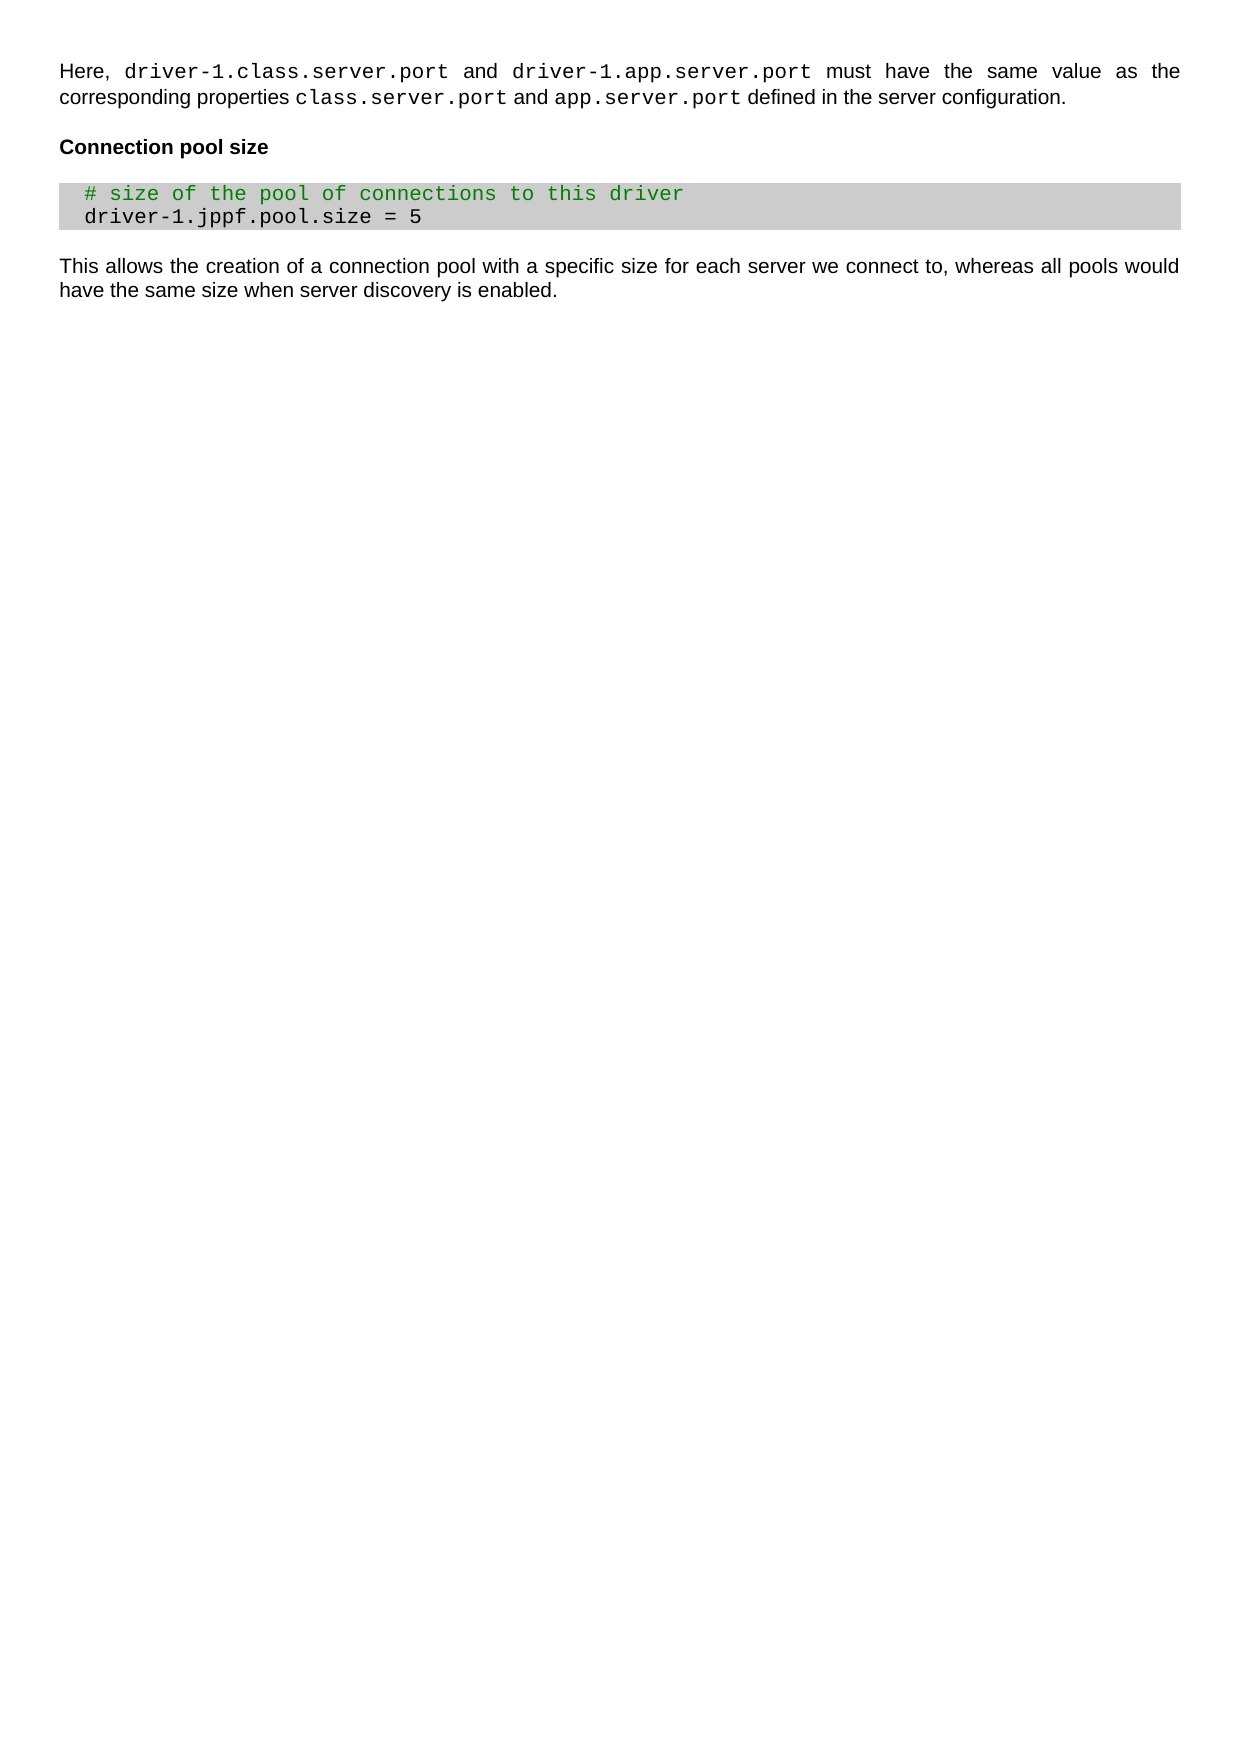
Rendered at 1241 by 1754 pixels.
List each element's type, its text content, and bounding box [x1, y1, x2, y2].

text Connection pool size [59, 135, 1181, 159]
text # size of the pool of connections to this driver [59, 183, 1181, 206]
text Here, driver-1.class.server.port and driver-1.app.server.port must have the same value as the corresponding properties class.server.port and app.server.port defined in the server configuration. [59, 59, 1181, 111]
text This allows the creation of a connection pool with a specific size for each server we connect to, whereas all pools would have the same size when server discovery is enabled. [59, 254, 1181, 302]
text driver-1.jppf.pool.size = 5 [59, 206, 1181, 230]
